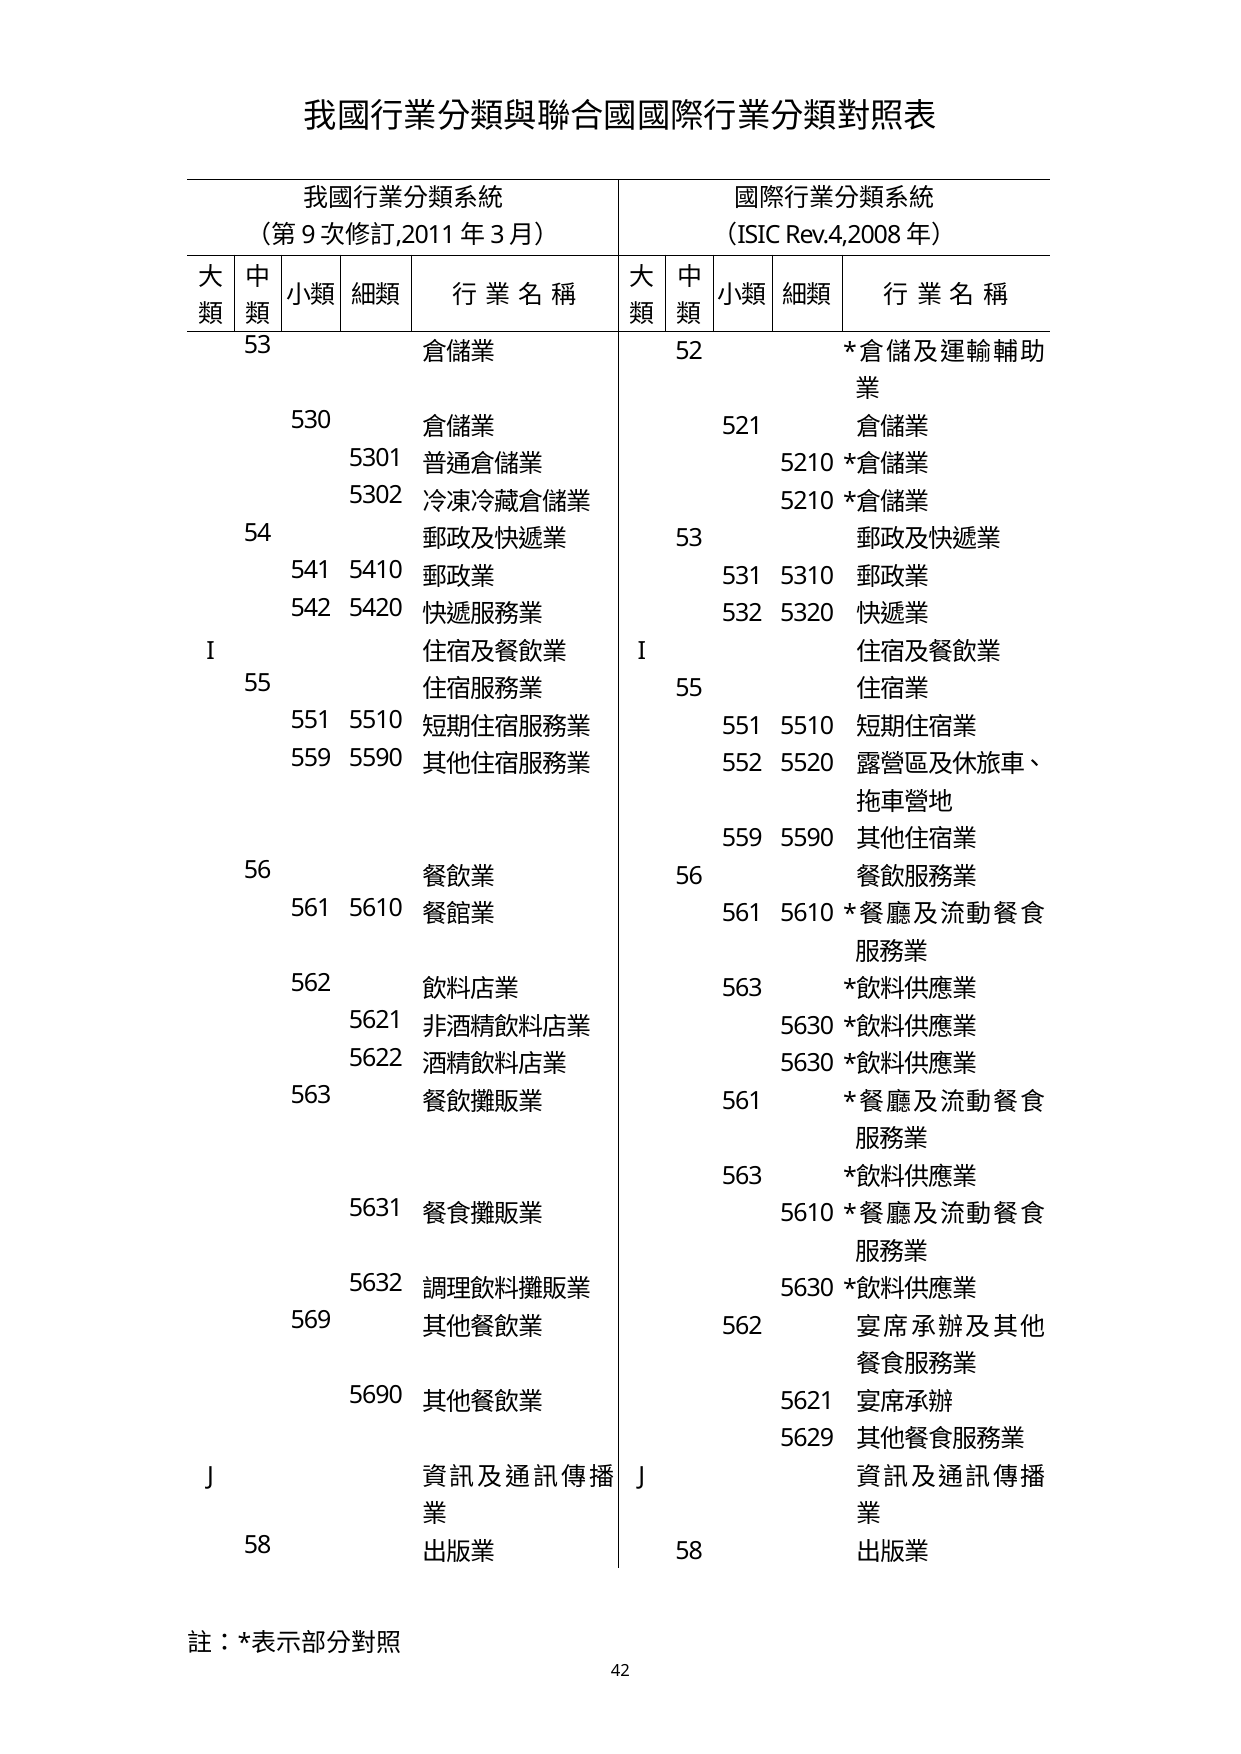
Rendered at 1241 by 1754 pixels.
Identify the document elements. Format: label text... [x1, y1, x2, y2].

table_cell 5420 [341, 593, 412, 631]
table_cell [187, 443, 234, 481]
table_cell 530 [282, 406, 341, 443]
table_cell [187, 1081, 234, 1193]
table_cell [187, 593, 234, 631]
table_cell 569 [282, 1306, 341, 1381]
table_cell [282, 631, 341, 668]
table_cell 資訊及通訊傳播業 [412, 1456, 618, 1531]
table_cell [341, 332, 412, 406]
table_cell [187, 968, 234, 1006]
table_cell 5610 [772, 1193, 843, 1268]
table_cell [187, 743, 234, 856]
table_cell [666, 1193, 713, 1268]
table_cell 倉儲業 [412, 332, 618, 406]
table_cell 5410 [341, 556, 412, 593]
table_cell [282, 1268, 341, 1306]
table_cell 5302 [341, 481, 412, 518]
table_cell 5210 [772, 481, 843, 518]
table_cell 58 [666, 1531, 713, 1568]
table_cell 宴席承辦 其他餐食服務業 [843, 1381, 1050, 1456]
table_cell [619, 893, 666, 968]
table_cell [666, 893, 713, 968]
table_header 我國行業分類系統 （第9次修訂,2011年3月） [187, 180, 618, 254]
table_cell [666, 706, 713, 743]
table_cell 5630 [772, 1268, 843, 1306]
table_cell 短期住宿業 [843, 706, 1050, 743]
table_cell 5630 [772, 1006, 843, 1043]
table_cell 餐館業 [412, 893, 618, 968]
table_cell [666, 1381, 713, 1456]
table_cell 552 559 [713, 743, 772, 856]
table_cell [713, 332, 772, 406]
table_cell [341, 856, 412, 893]
table_cell 住宿業 [843, 668, 1050, 706]
table_cell [234, 1268, 282, 1306]
table_cell 快遞服務業 [412, 593, 618, 631]
table_cell [341, 1531, 412, 1568]
table_cell [713, 631, 772, 668]
table_cell [187, 1043, 234, 1081]
table_cell [619, 556, 666, 593]
table_cell [619, 481, 666, 518]
table_cell I [619, 631, 666, 668]
table_cell [713, 1381, 772, 1456]
table_cell 5632 [341, 1268, 412, 1306]
table_cell [713, 668, 772, 706]
table_cell [187, 1006, 234, 1043]
table_cell 5510 [772, 706, 843, 743]
table_cell 532 [713, 593, 772, 631]
table_cell [619, 668, 666, 706]
table_cell [341, 1306, 412, 1381]
table_cell 559 [282, 743, 341, 856]
table_cell [772, 856, 843, 893]
table_cell [234, 1381, 282, 1456]
table_cell 中類 [666, 256, 713, 331]
table_header 國際行業分類系統 （ISIC Rev.4,2008年） [619, 180, 1050, 254]
table_cell 宴席承辦及其他餐食服務業 [843, 1306, 1050, 1381]
table_cell [234, 406, 282, 443]
table_cell [666, 556, 713, 593]
table_cell [282, 481, 341, 518]
table_cell 561 563 [713, 1081, 772, 1193]
table_cell 餐飲攤販業 [412, 1081, 618, 1193]
table_cell [187, 1306, 234, 1381]
table_cell 55 [666, 668, 713, 706]
table_cell [666, 968, 713, 1006]
table_cell 551 [282, 706, 341, 743]
table_cell [282, 443, 341, 481]
table_cell 561 [713, 893, 772, 968]
table_cell *餐廳及流動餐食服務業 [843, 1193, 1050, 1268]
table_cell 郵政及快遞業 [412, 518, 618, 556]
table_cell 小類 [282, 256, 340, 331]
table_cell 5610 [772, 893, 843, 968]
table_cell 58 [234, 1531, 282, 1568]
table_cell [772, 1306, 843, 1381]
table_cell [341, 1456, 412, 1531]
table_cell [619, 518, 666, 556]
table_cell 542 [282, 593, 341, 631]
table_cell [234, 1043, 282, 1081]
table_cell [666, 1268, 713, 1306]
table_cell *飲料供應業 [843, 968, 1050, 1006]
table_cell 562 [282, 968, 341, 1006]
table_cell [713, 856, 772, 893]
table_cell 出版業 [412, 1531, 618, 1568]
table_cell 563 [282, 1081, 341, 1193]
table_cell [187, 1381, 234, 1456]
table_cell [187, 706, 234, 743]
table_cell 細類 [773, 256, 842, 331]
table_cell [341, 1081, 412, 1193]
table_cell 住宿及餐飲業 [412, 631, 618, 668]
table_cell [282, 332, 341, 406]
table_cell [619, 1043, 666, 1081]
table_cell [619, 332, 666, 406]
table_cell *飲料供應業 [843, 1006, 1050, 1043]
table_cell *餐廳及流動餐食服務業 *飲料供應業 [843, 1081, 1050, 1193]
table_cell 5610 [341, 893, 412, 968]
table_cell 行 業 名 稱 [412, 256, 618, 331]
table_cell 563 [713, 968, 772, 1006]
table_cell 酒精飲料店業 [412, 1043, 618, 1081]
table_cell [341, 968, 412, 1006]
table_cell 普通倉儲業 [412, 443, 618, 481]
table_cell 非酒精飲料店業 [412, 1006, 618, 1043]
table_cell [666, 1081, 713, 1193]
table_cell 住宿及餐飲業 [843, 631, 1050, 668]
table_cell [666, 1043, 713, 1081]
table_cell [282, 1193, 341, 1268]
table_cell [666, 593, 713, 631]
table_cell 5621 [341, 1006, 412, 1043]
table_cell [619, 443, 666, 481]
table_cell 行 業 名 稱 [843, 256, 1050, 331]
table_cell [666, 1306, 713, 1381]
table_cell [619, 1268, 666, 1306]
table_cell J [187, 1456, 234, 1531]
table_cell [187, 556, 234, 593]
table_cell [772, 668, 843, 706]
table_cell [234, 1193, 282, 1268]
table_cell [772, 1456, 843, 1531]
table_cell [187, 332, 234, 406]
table_cell 其他住宿服務業 [412, 743, 618, 856]
table_cell [282, 1456, 341, 1531]
table_cell [234, 968, 282, 1006]
table_cell [282, 518, 341, 556]
table_cell 飲料店業 [412, 968, 618, 1006]
table_cell *餐廳及流動餐食服務業 [843, 893, 1050, 968]
table_cell 餐飲服務業 [843, 856, 1050, 893]
table_cell [187, 668, 234, 706]
table_cell 其他餐飲業 [412, 1381, 618, 1456]
table_cell [234, 631, 282, 668]
table_cell [772, 332, 843, 406]
table_cell [234, 481, 282, 518]
table_cell 快遞業 [843, 593, 1050, 631]
table_cell [666, 406, 713, 443]
table_cell [713, 518, 772, 556]
table_cell [187, 406, 234, 443]
table_cell 5301 [341, 443, 412, 481]
table_cell [341, 668, 412, 706]
table_cell I [187, 631, 234, 668]
table_cell [187, 856, 234, 893]
table_cell [282, 1043, 341, 1081]
table_cell *倉儲業 [843, 443, 1050, 481]
table_cell 5590 [341, 743, 412, 856]
table_cell [619, 1381, 666, 1456]
table_cell [666, 1006, 713, 1043]
table_cell 倉儲業 [843, 406, 1050, 443]
table_cell [282, 856, 341, 893]
table_cell 54 [234, 518, 282, 556]
table_cell 餐飲業 [412, 856, 618, 893]
table_cell 大類 [619, 256, 665, 331]
table_cell *飲料供應業 [843, 1268, 1050, 1306]
table_cell 5690 [341, 1381, 412, 1456]
table_cell [713, 1193, 772, 1268]
table_cell [234, 443, 282, 481]
table_cell [713, 1456, 772, 1531]
table_cell [619, 856, 666, 893]
table_cell 小類 [714, 256, 772, 331]
table_cell [619, 706, 666, 743]
table_cell 中類 [235, 256, 281, 331]
table_cell 大類 [187, 256, 234, 331]
table_cell [282, 1381, 341, 1456]
table_cell 郵政業 [843, 556, 1050, 593]
table_cell 562 [713, 1306, 772, 1381]
table_cell [341, 518, 412, 556]
table_cell 餐食攤販業 [412, 1193, 618, 1268]
table_cell 5630 [772, 1043, 843, 1081]
table_cell [772, 1081, 843, 1193]
table_cell [619, 1006, 666, 1043]
table_cell 561 [282, 893, 341, 968]
table_cell 露營區及休旅車、拖車營地 其他住宿業 [843, 743, 1050, 856]
table_cell [282, 1531, 341, 1568]
table_cell [341, 406, 412, 443]
table_cell [713, 1531, 772, 1568]
table_cell [666, 1456, 713, 1531]
table_cell [234, 1006, 282, 1043]
table_cell [234, 1306, 282, 1381]
table_cell [234, 593, 282, 631]
table_cell 冷凍冷藏倉儲業 [412, 481, 618, 518]
table_cell [619, 406, 666, 443]
table_cell 541 [282, 556, 341, 593]
table_cell 住宿服務業 [412, 668, 618, 706]
table_cell [619, 968, 666, 1006]
table_cell [713, 1043, 772, 1081]
table_cell *倉儲業 [843, 481, 1050, 518]
table_cell [187, 1193, 234, 1268]
table_cell [772, 518, 843, 556]
table_cell [666, 481, 713, 518]
table_cell 5210 [772, 443, 843, 481]
table_cell [234, 1456, 282, 1531]
table_cell [341, 631, 412, 668]
table_cell 5622 [341, 1043, 412, 1081]
table_cell [282, 1006, 341, 1043]
table_cell *倉儲及運輸輔助業 [843, 332, 1050, 406]
table_cell [619, 1531, 666, 1568]
table_cell 郵政及快遞業 [843, 518, 1050, 556]
table_cell [619, 1193, 666, 1268]
table_cell [187, 1531, 234, 1568]
table_cell [772, 1531, 843, 1568]
table_cell J [619, 1456, 666, 1531]
table_cell [234, 893, 282, 968]
table_cell 細類 [341, 256, 411, 331]
table_cell [619, 593, 666, 631]
table_cell [619, 1081, 666, 1193]
table_cell 531 [713, 556, 772, 593]
table_cell [187, 518, 234, 556]
table_cell [187, 481, 234, 518]
table_cell [713, 443, 772, 481]
table_cell 53 [234, 332, 282, 406]
table_cell 5320 [772, 593, 843, 631]
table_cell [234, 706, 282, 743]
table_cell 53 [666, 518, 713, 556]
table_cell [666, 631, 713, 668]
table_cell 調理飲料攤販業 [412, 1268, 618, 1306]
table_cell 521 [713, 406, 772, 443]
table_cell 資訊及通訊傳播業 [843, 1456, 1050, 1531]
table_cell 55 [234, 668, 282, 706]
table_cell 52 [666, 332, 713, 406]
table_cell [619, 743, 666, 856]
table_cell 5631 [341, 1193, 412, 1268]
table_cell 56 [666, 856, 713, 893]
table_cell 5520 5590 [772, 743, 843, 856]
table_cell [234, 556, 282, 593]
table_cell [187, 893, 234, 968]
table_cell [187, 1268, 234, 1306]
table_cell [619, 1306, 666, 1381]
table_cell 5510 [341, 706, 412, 743]
table_cell 其他餐飲業 [412, 1306, 618, 1381]
table_cell [772, 968, 843, 1006]
table_cell [772, 406, 843, 443]
table_cell [666, 443, 713, 481]
table_cell 551 [713, 706, 772, 743]
table_cell 5621 5629 [772, 1381, 843, 1456]
table_cell 倉儲業 [412, 406, 618, 443]
table_cell 郵政業 [412, 556, 618, 593]
table_cell [713, 1006, 772, 1043]
table_cell [713, 481, 772, 518]
table_cell [234, 743, 282, 856]
table_cell [713, 1268, 772, 1306]
table_cell [234, 1081, 282, 1193]
table_cell 5310 [772, 556, 843, 593]
table_cell *飲料供應業 [843, 1043, 1050, 1081]
table_cell 出版業 [843, 1531, 1050, 1568]
table_cell 短期住宿服務業 [412, 706, 618, 743]
table_cell [666, 743, 713, 856]
table_cell [282, 668, 341, 706]
table_cell [772, 631, 843, 668]
table_cell 56 [234, 856, 282, 893]
